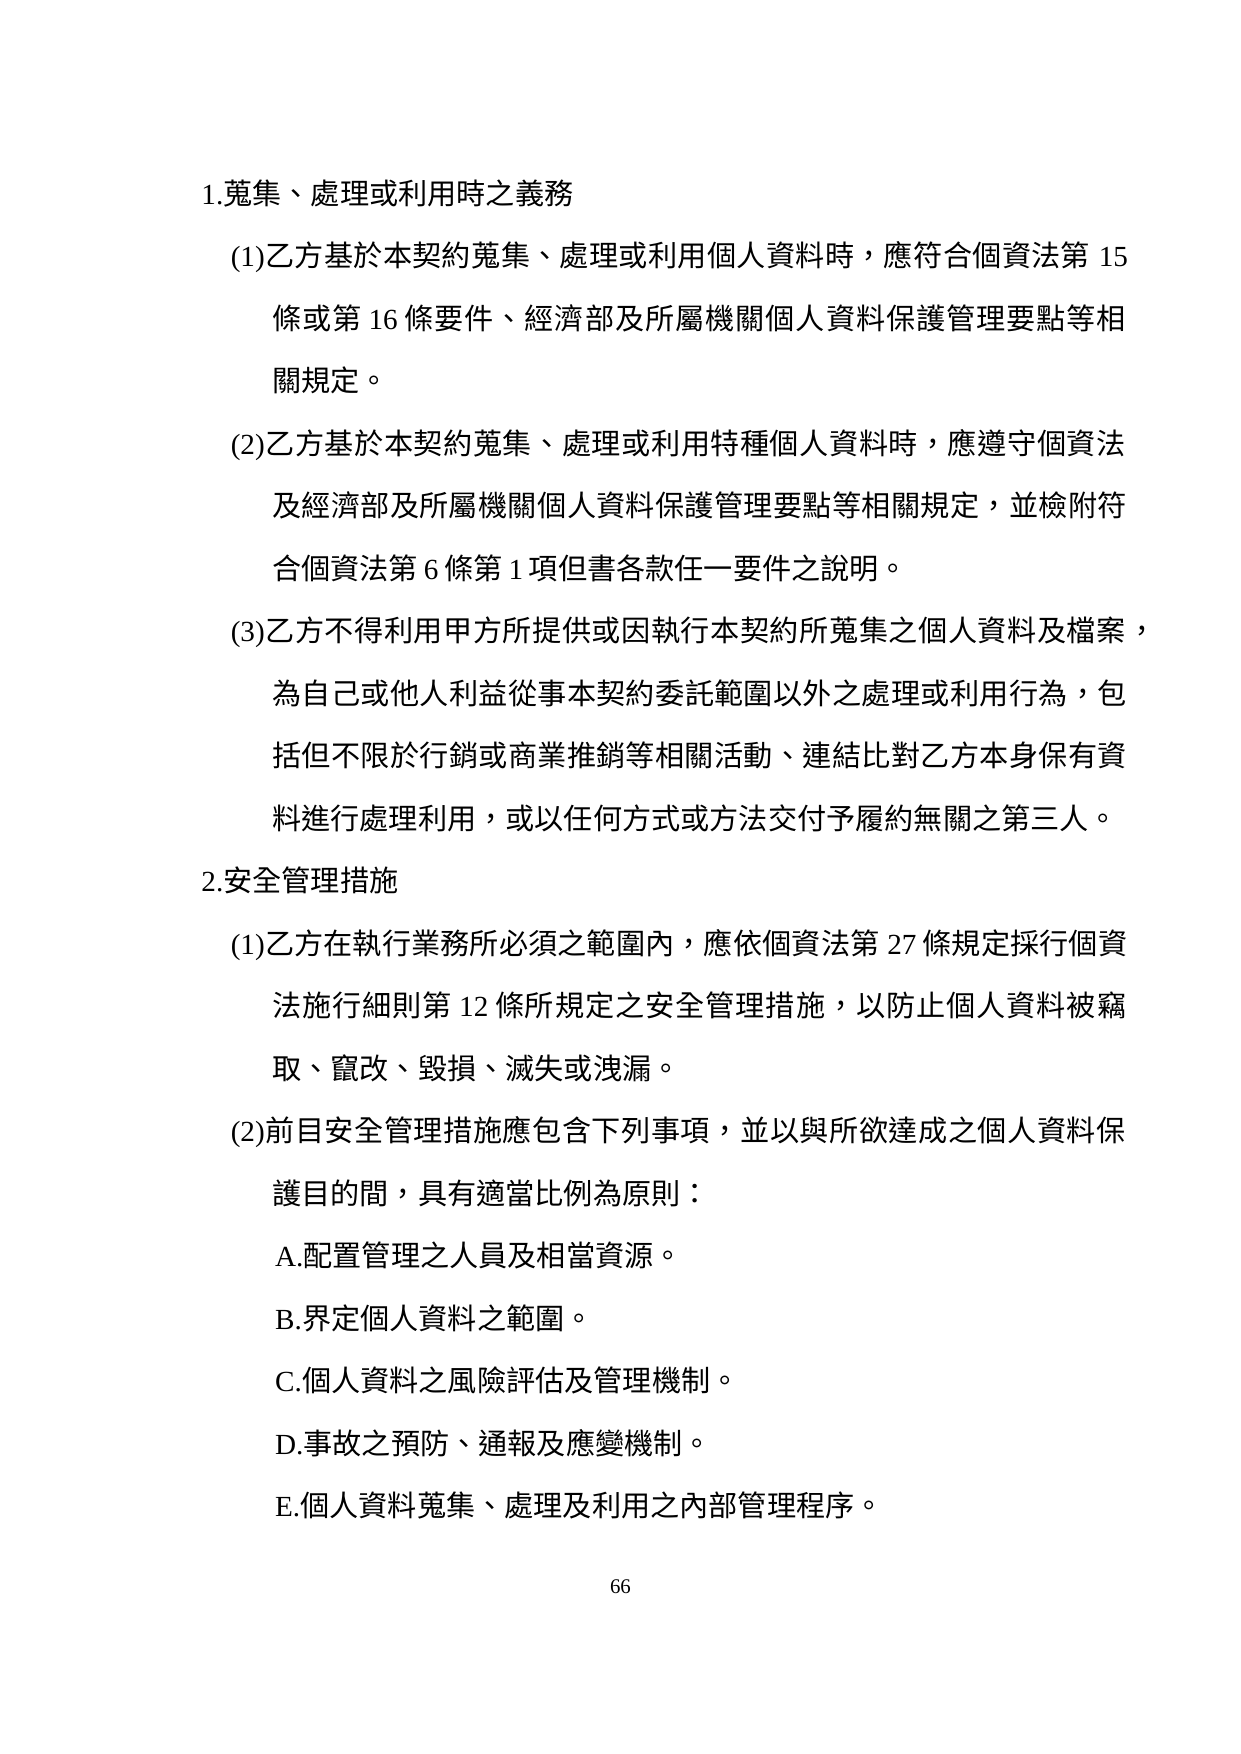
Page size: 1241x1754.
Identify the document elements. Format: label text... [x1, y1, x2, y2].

text 1.蒐集、處理或利用時之義務 [201, 150, 1128, 212]
text (2)乙方基於本契約蒐集、處理或利用特種個人資料時，應遵守個資法及經濟部及所屬機關個人資料保護管理要點等相關規定，並檢附符合個資法第6條第1項但書各款任一要件之說明。 [231, 400, 1128, 587]
text (1)乙方在執行業務所必須之範圍內，應依個資法第27條規定採行個資法施行細則第12條所規定之安全管理措施，以防止個人資料被竊取、竄改、毀損、滅失或洩漏。 [231, 900, 1128, 1087]
text B.界定個人資料之範圍。 [275, 1275, 1128, 1337]
text 2.安全管理措施 [201, 837, 1128, 900]
text E.個人資料蒐集、處理及利用之內部管理程序。 [275, 1462, 1128, 1525]
text (3)乙方不得利用甲方所提供或因執行本契約所蒐集之個人資料及檔案，為自己或他人利益從事本契約委託範圍以外之處理或利用行為，包括但不限於行銷或商業推銷等相關活動、連結比對乙方本身保有資料進行處理利用，或以任何方式或方法交付予履約無關之第三人。 [231, 587, 1128, 837]
text D.事故之預防、通報及應變機制。 [275, 1400, 1128, 1462]
text (1)乙方基於本契約蒐集、處理或利用個人資料時，應符合個資法第15條或第16條要件、經濟部及所屬機關個人資料保護管理要點等相關規定。 [231, 212, 1128, 400]
text A.配置管理之人員及相當資源。 [275, 1212, 1128, 1275]
text C.個人資料之風險評估及管理機制。 [275, 1337, 1128, 1400]
text (2)前目安全管理措施應包含下列事項，並以與所欲達成之個人資料保護目的間，具有適當比例為原則： [231, 1087, 1128, 1212]
